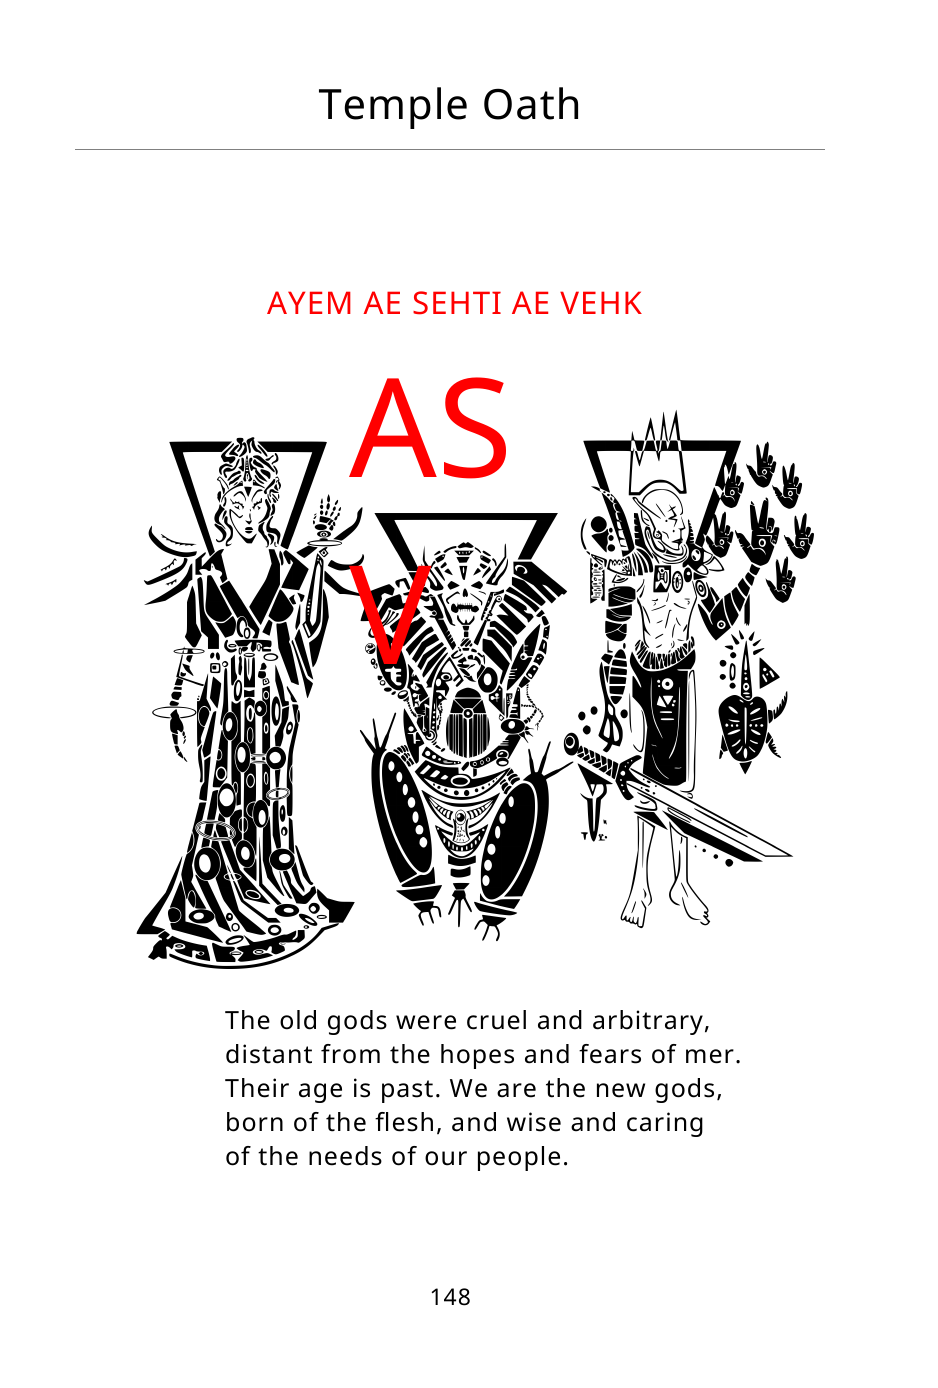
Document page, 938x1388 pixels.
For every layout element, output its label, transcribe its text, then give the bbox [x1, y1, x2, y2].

text Their age is past. We are the new gods, [225, 1071, 825, 1105]
text The old gods were cruel and arbitrary, [225, 1003, 825, 1037]
text Temple Oath [75, 75, 825, 132]
text of the needs of our people. [225, 1139, 825, 1173]
picture [136, 357, 814, 969]
text AYEM AE SEHTI AE VEHK [141, 281, 769, 323]
text distant from the hopes and fears of mer. [225, 1037, 825, 1071]
text born of the flesh, and wise and caring [225, 1105, 825, 1139]
